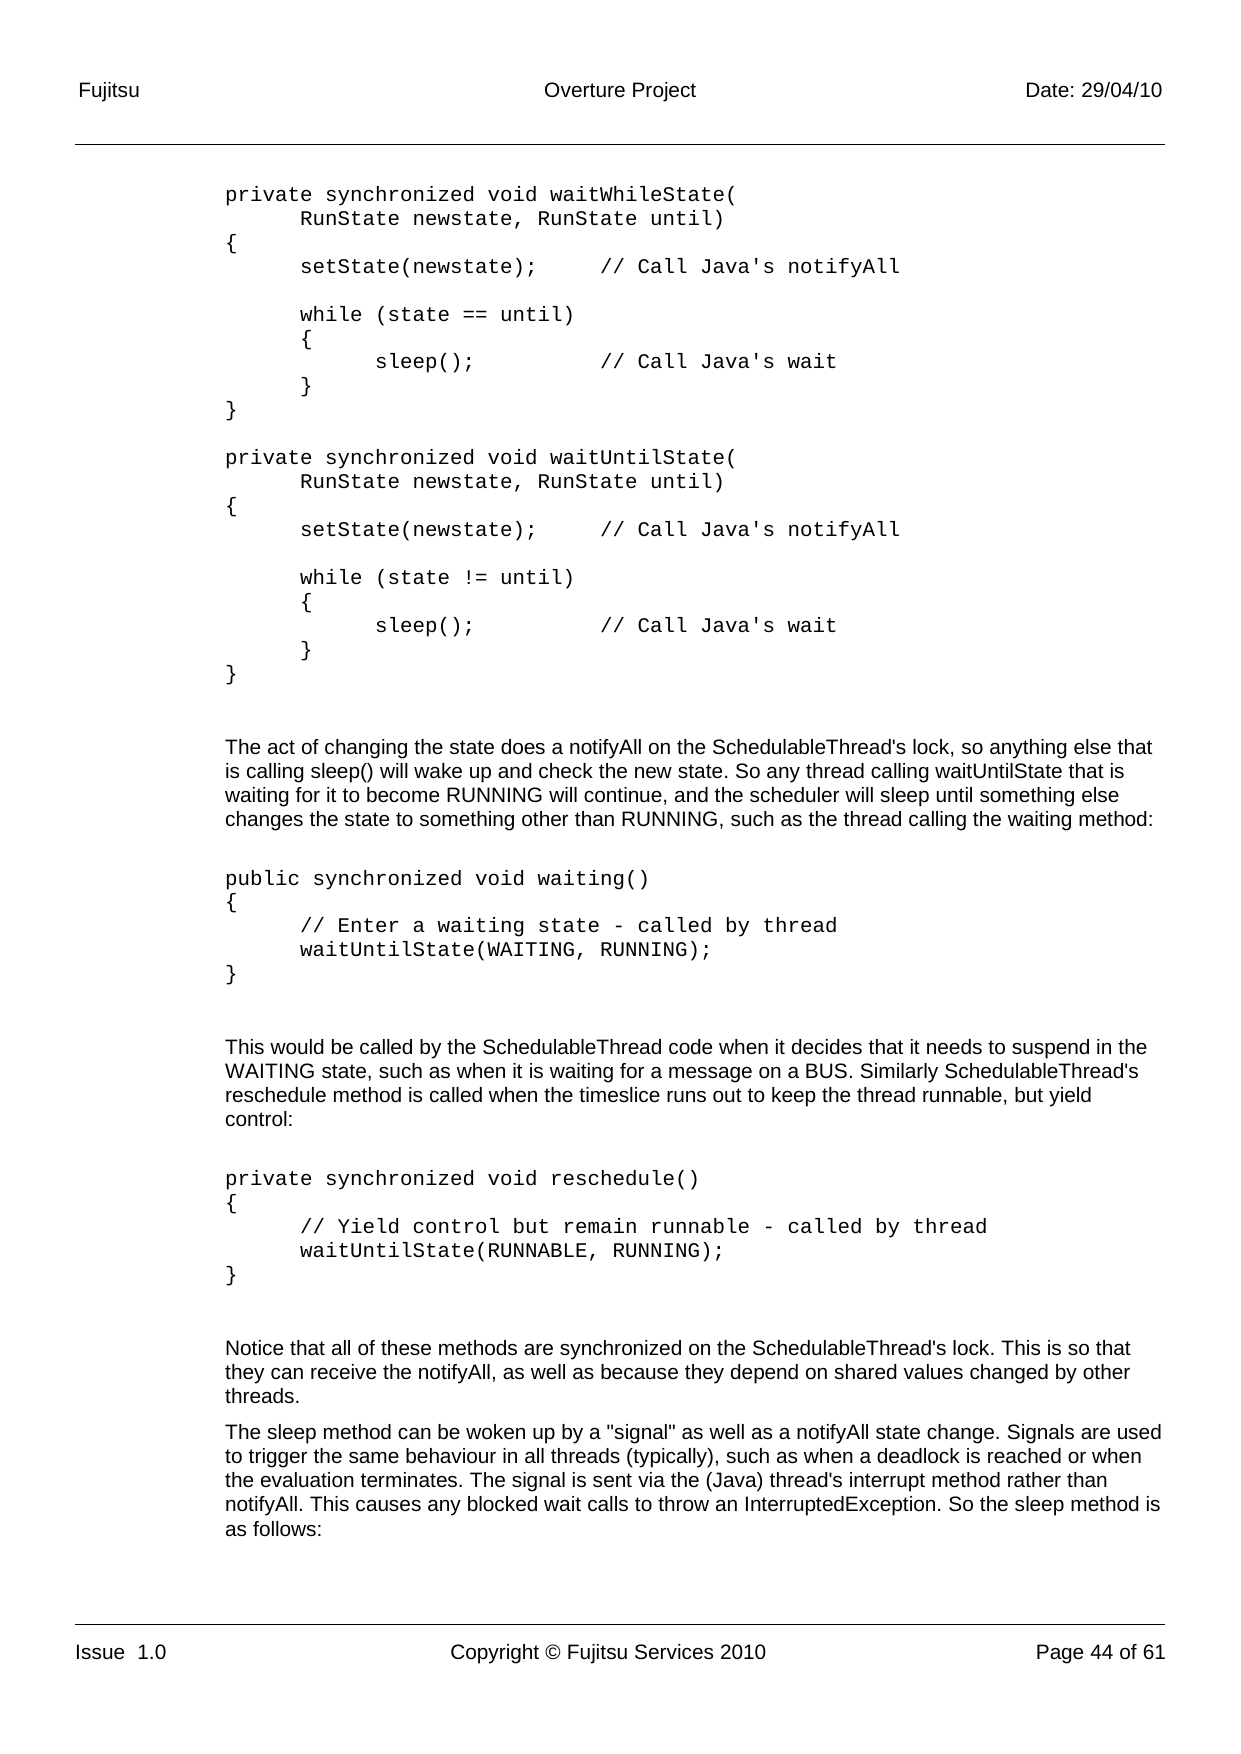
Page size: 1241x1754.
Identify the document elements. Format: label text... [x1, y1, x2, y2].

text // Yield control but remain runnable - called by thread [225, 1216, 1165, 1240]
text { [225, 1192, 1165, 1216]
text private synchronized void waitWhileState( [225, 184, 1165, 208]
text { [225, 327, 1165, 351]
text public synchronized void waiting() [225, 867, 1165, 891]
text { [225, 891, 1165, 915]
text setState(newstate); // Call Java's notifyAll [225, 256, 1165, 279]
text The sleep method can be woken up by a "signal" as well as a notifyAll state change. Signals are used to trigger the same behaviour in all threads (typically), such as when a deadlock is reached or when the evaluation terminates. The signal is sent via the (Java) thread's interrupt method rather than notifyAll. This causes any blocked wait calls to throw an InterruptedException. So the sleep method is as follows: [225, 1420, 1165, 1541]
text { [225, 495, 1165, 519]
text } [225, 375, 1165, 399]
text sleep(); // Call Java's wait [225, 615, 1165, 639]
text } [225, 399, 1165, 423]
text while (state != until) [225, 567, 1165, 591]
text sleep(); // Call Java's wait [225, 351, 1165, 375]
text // Enter a waiting state - called by thread [225, 915, 1165, 939]
text } [225, 663, 1165, 687]
text } [225, 639, 1165, 663]
text RunState newstate, RunState until) [225, 208, 1165, 232]
text waitUntilState(RUNNABLE, RUNNING); [225, 1240, 1165, 1264]
text waitUntilState(WAITING, RUNNING); [225, 939, 1165, 963]
text } [225, 963, 1165, 987]
text The act of changing the state does a notifyAll on the SchedulableThread's lock, so anything else that is calling sleep() will wake up and check the new state. So any thread calling waitUntilState that is waiting for it to become RUNNING will continue, and the scheduler will sleep until something else changes the state to something other than RUNNING, such as the thread calling the waiting method: [225, 735, 1165, 831]
text while (state == until) [225, 303, 1165, 327]
text { [225, 591, 1165, 615]
text setState(newstate); // Call Java's notifyAll [225, 519, 1165, 543]
text This would be called by the SchedulableThread code when it decides that it needs to suspend in the WAITING state, such as when it is waiting for a message on a BUS. Similarly SchedulableThread's reschedule method is called when the timeslice runs out to keep the thread runnable, but yield control: [225, 1035, 1165, 1131]
text private synchronized void waitUntilState( [225, 447, 1165, 471]
text } [225, 1264, 1165, 1288]
text RunState newstate, RunState until) [225, 471, 1165, 495]
text Notice that all of these methods are synchronized on the SchedulableThread's lock. This is so that they can receive the notifyAll, as well as because they depend on shared values changed by other threads. [225, 1336, 1165, 1408]
text { [225, 232, 1165, 256]
text private synchronized void reschedule() [225, 1168, 1165, 1192]
